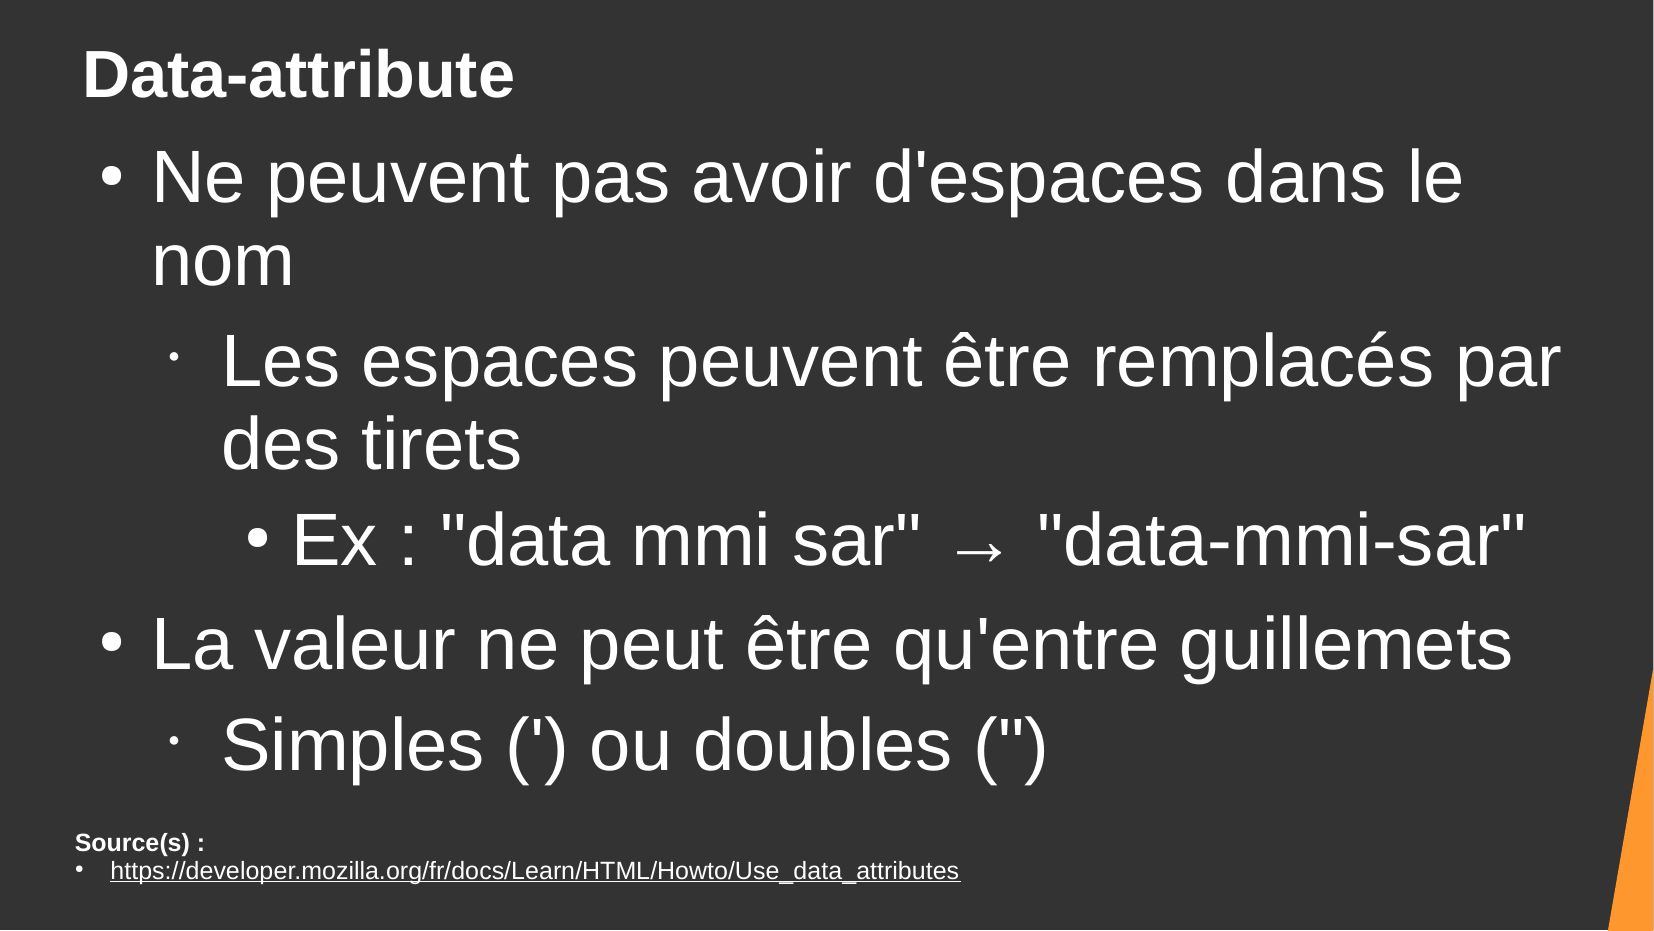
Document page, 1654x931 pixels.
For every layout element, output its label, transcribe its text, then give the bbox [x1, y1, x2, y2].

text_box Source(s) : https://developer.mozilla.org/fr/docs/Learn/HTML/Howto/Use_data_attributes [60, 820, 1583, 920]
text_box [1607, 663, 1654, 931]
title Data-attribute [82, 37, 1571, 114]
list Ne peuvent pas avoir d'espaces dans le nom Les espaces peuvent être remplacés par des tirets Ex : "data mmi sar" → "data-mmi-sar" La valeur ne peut être qu'entre guillemets Simples (') ou doubles (") [80, 135, 1620, 792]
